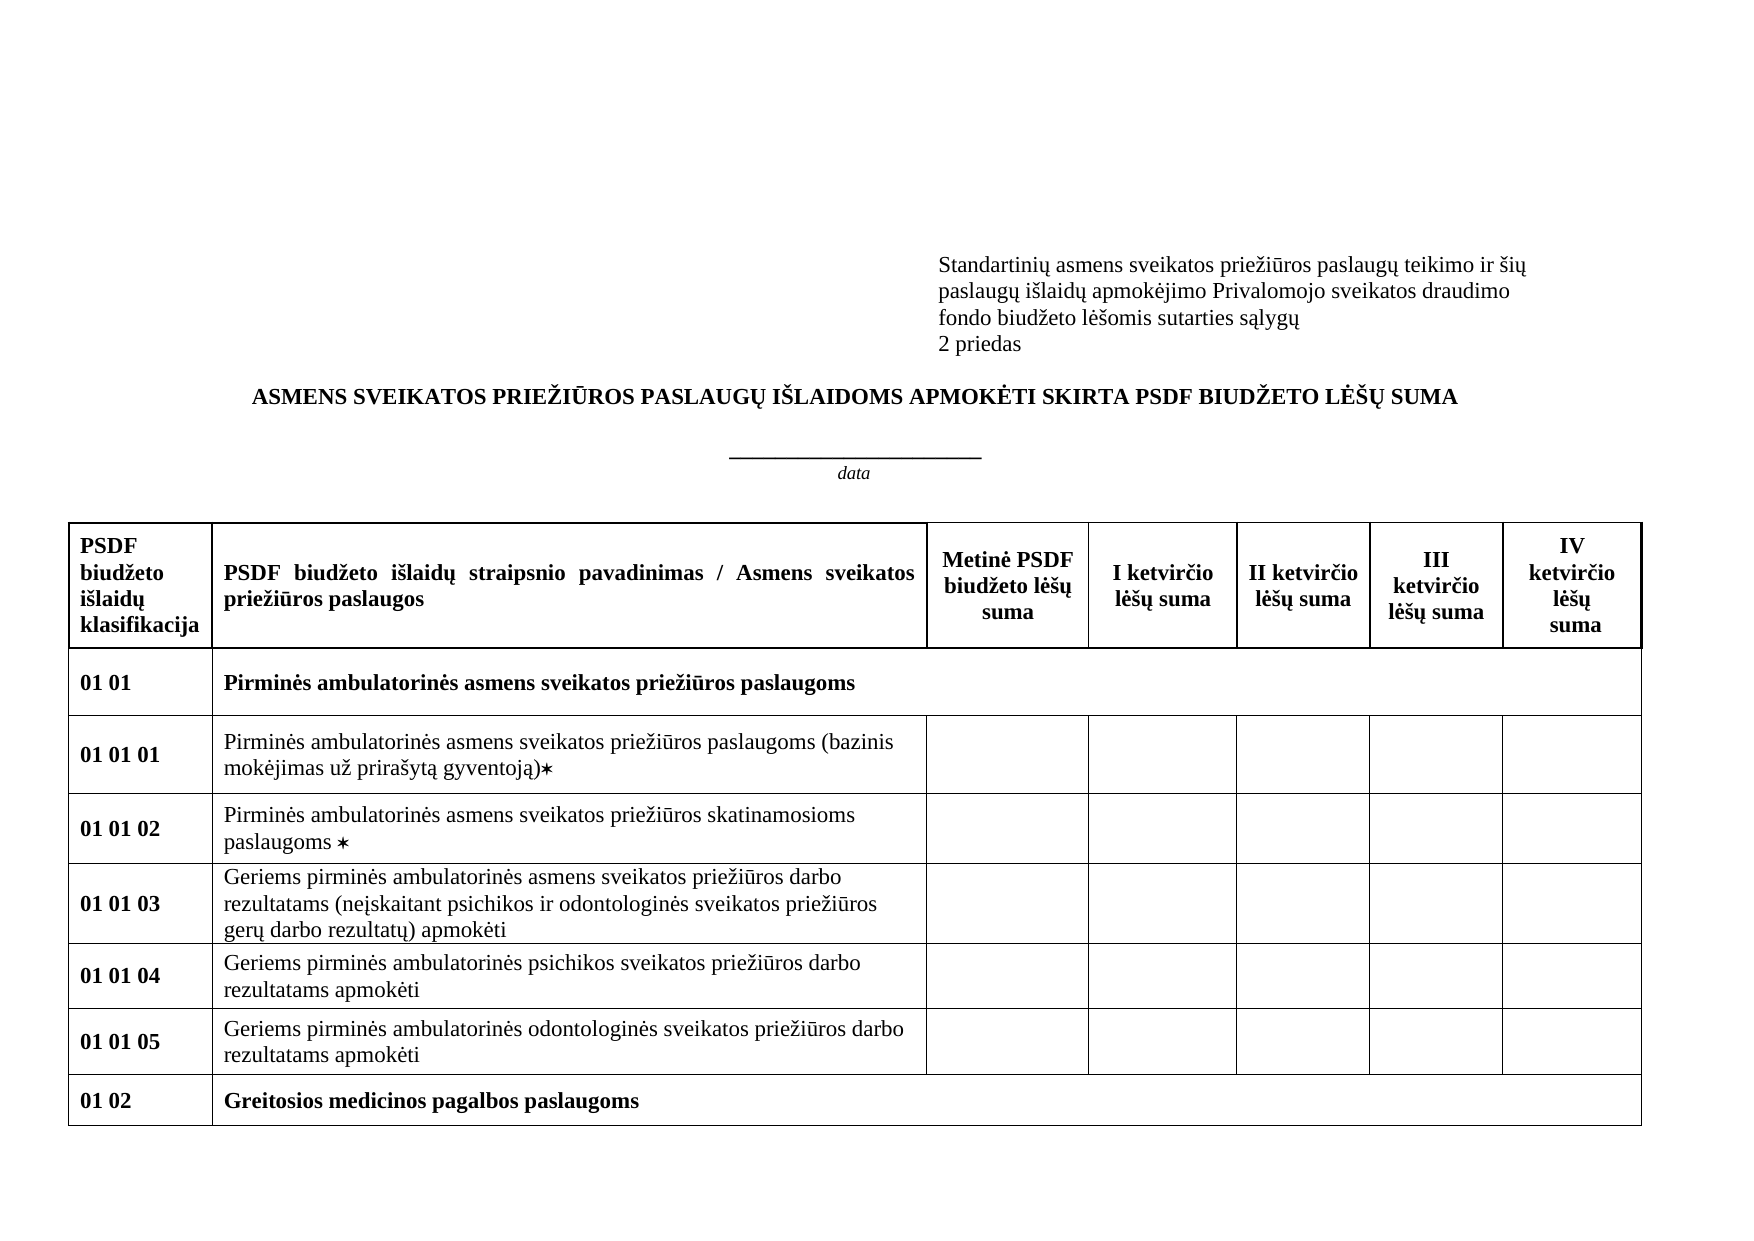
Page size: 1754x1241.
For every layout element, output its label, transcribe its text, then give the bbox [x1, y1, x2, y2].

table_cell Greitosios medicinos pagalbos paslaugoms [213, 1075, 1641, 1125]
table_cell [1237, 716, 1369, 792]
table_cell 01 02 [69, 1075, 212, 1125]
table_cell [1089, 1009, 1236, 1074]
table_cell [1370, 864, 1502, 942]
table_cell II ketvirčio lėšų suma [1238, 523, 1369, 647]
table_cell [1370, 794, 1502, 862]
table_cell IV ketvirčio lėšų suma [1504, 523, 1640, 647]
table_cell 01 01 02 [69, 794, 212, 862]
table_cell [1370, 1009, 1502, 1074]
table_cell [1237, 864, 1369, 942]
table_cell [1503, 944, 1641, 1008]
table_cell Metinė PSDF biudžeto lėšų suma [928, 523, 1088, 647]
table_cell Geriems pirminės ambulatorinės odontologinės sveikatos priežiūros darbo rezultatams apmokėti [213, 1009, 926, 1074]
table_cell 01 01 05 [69, 1009, 212, 1074]
table_cell 01 01 [69, 649, 212, 715]
table_cell [927, 716, 1088, 792]
table_cell Pirminės ambulatorinės asmens sveikatos priežiūros paslaugoms (bazinis mokėjimas už prirašytą gyventoją) [213, 716, 926, 792]
table_cell [1503, 864, 1641, 942]
table_cell Geriems pirminės ambulatorinės asmens sveikatos priežiūros darbo rezultatams (neįskaitant psichikos ir odontologinės sveikatos priežiūros gerų darbo rezultatų) apmokėti [213, 864, 926, 942]
table_cell Pirminės ambulatorinės asmens sveikatos priežiūros skatinamosioms paslaugoms  [213, 794, 926, 862]
table_cell PSDF biudžeto išlaidų straipsnio pavadinimas / Asmens sveikatos priežiūros paslaugos [213, 524, 926, 647]
table_cell 01 01 03 [69, 864, 212, 942]
table_cell [1237, 1009, 1369, 1074]
table_cell [1503, 1009, 1641, 1074]
table_cell [1370, 716, 1502, 792]
table_cell [927, 944, 1088, 1008]
table_cell [1237, 794, 1369, 862]
table_cell 01 01 01 [69, 716, 212, 792]
table_cell PSDF biudžeto išlaidų klasifikacija [70, 524, 211, 647]
table_cell [1089, 944, 1236, 1008]
table_cell [1503, 794, 1641, 862]
table_cell [1089, 716, 1236, 792]
table_cell I ketvirčio lėšų suma [1089, 523, 1236, 647]
table_cell [927, 1009, 1088, 1074]
table_cell [1089, 794, 1236, 862]
table_cell [1237, 944, 1369, 1008]
table_cell III ketvirčio lėšų suma [1371, 523, 1502, 647]
table_header [212, 251, 927, 356]
table_cell ASMENS SVEIKATOS PRIEŽIŪROS PASLAUGŲ IŠLAIDOMS APMOKĖTI SKIRTA PSDF BIUDŽETO LĖŠŲ SUMA ______________________ data [69, 356, 1641, 522]
table_cell [1370, 944, 1502, 1008]
table_cell Pirminės ambulatorinės asmens sveikatos priežiūros paslaugoms [213, 649, 1641, 715]
table_cell [1503, 716, 1641, 792]
table_cell [927, 794, 1088, 862]
table_cell Geriems pirminės ambulatorinės psichikos sveikatos priežiūros darbo rezultatams apmokėti [213, 944, 926, 1008]
table_cell 01 01 04 [69, 944, 212, 1008]
table_header [69, 251, 212, 356]
table_cell [927, 864, 1088, 942]
table_header Standartinių asmens sveikatos priežiūros paslaugų teikimo ir šių paslaugų išlaidų apmokėjimo Privalomojo sveikatos draudimo fondo biudžeto lėšomis sutarties sąlygų 2 priedas [927, 251, 1641, 356]
table_cell [1089, 864, 1236, 942]
